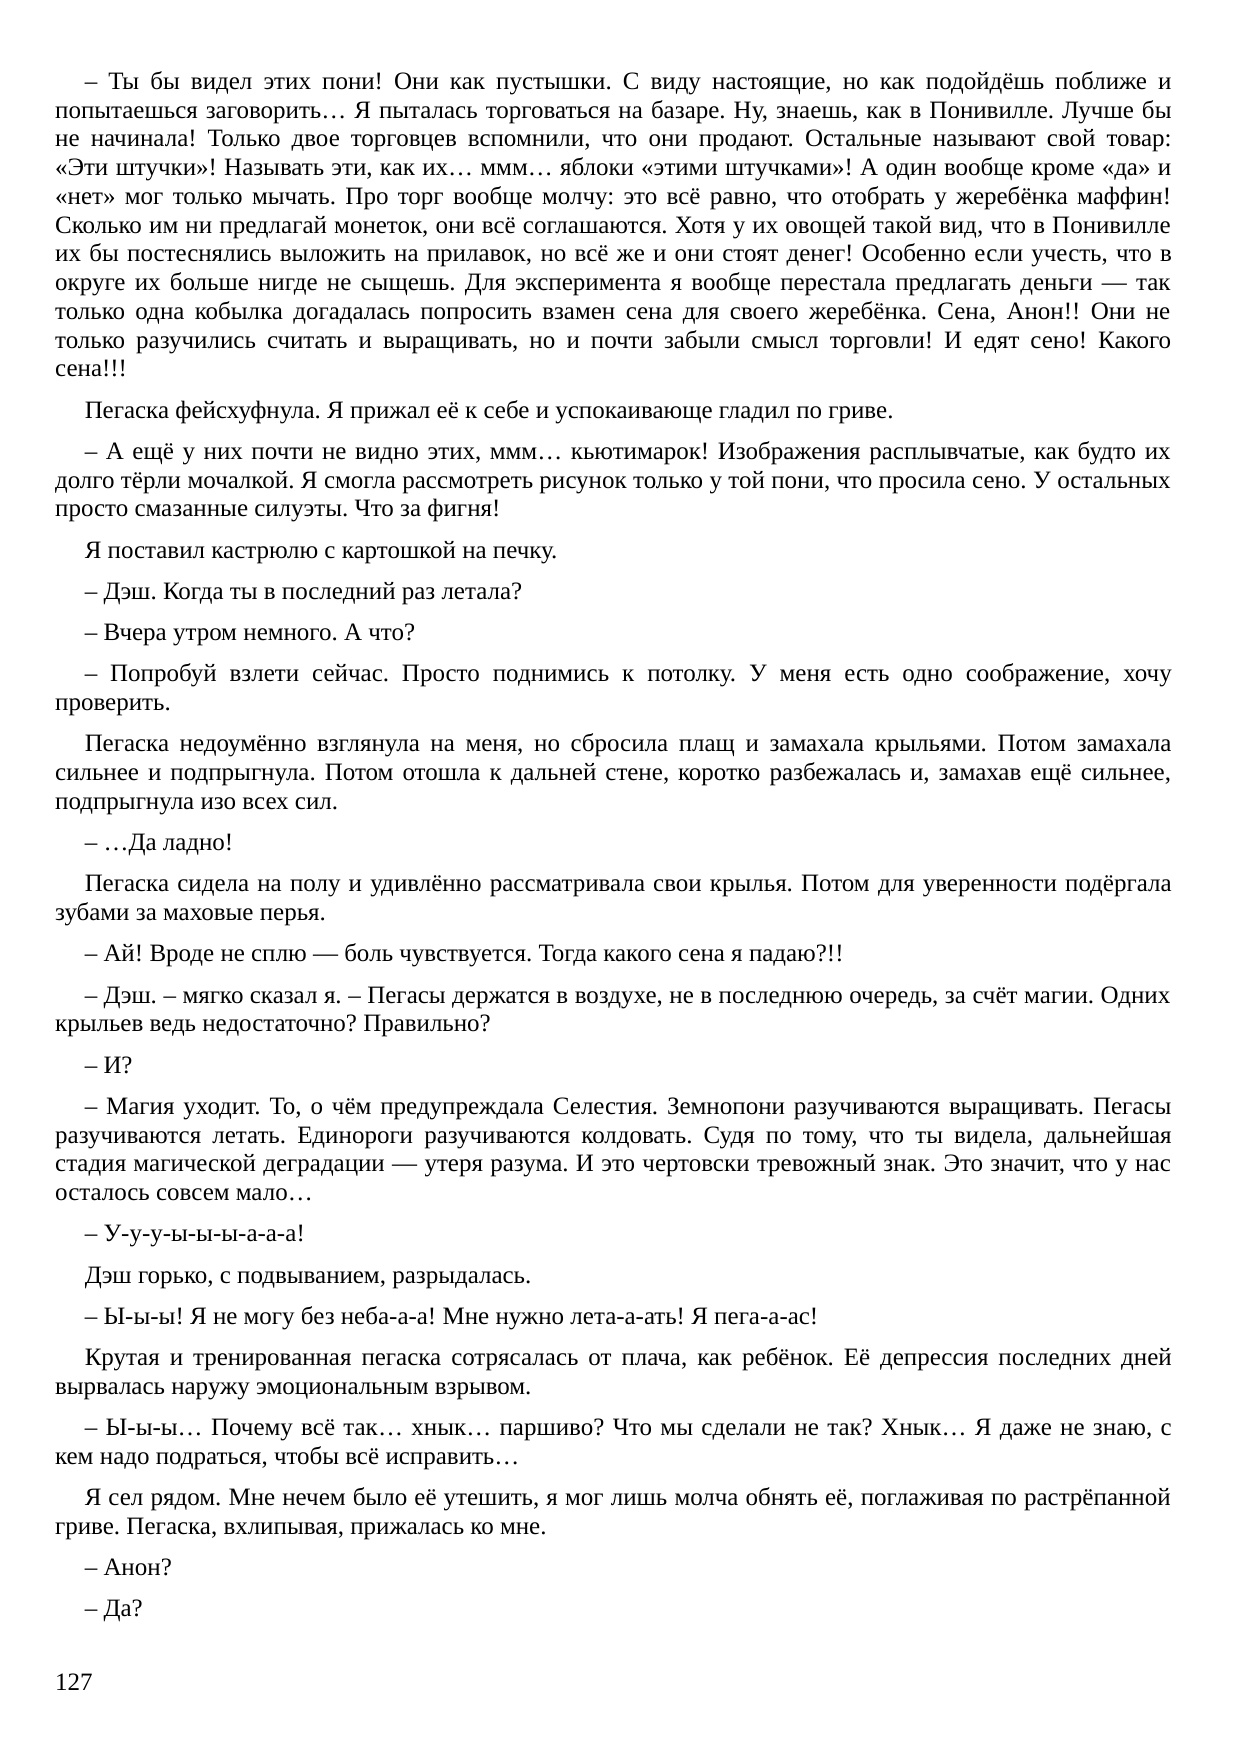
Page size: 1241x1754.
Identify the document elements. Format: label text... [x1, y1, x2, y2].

text – Дэш. – мягко сказал я. – Пегасы держатся в воздухе, не в последнюю очередь, за счёт магии. Одних крыльев ведь недостаточно? Правильно? [55, 980, 1173, 1037]
text – У-у-у-ы-ы-ы-а-а-а! [55, 1218, 1173, 1247]
text Крутая и тренированная пегаска сотрясалась от плача, как ребёнок. Её депрессия последних дней вырвалась наружу эмоциональным взрывом. [55, 1342, 1173, 1400]
text – Ы-ы-ы! Я не могу без неба-а-а! Мне нужно лета-а-ать! Я пега-а-ас! [55, 1301, 1173, 1330]
text – Вчера утром немного. А что? [55, 617, 1173, 646]
text Пегаска фейсхуфнула. Я прижал её к себе и успокаивающе гладил по гриве. [55, 395, 1173, 423]
text – Да? [55, 1593, 1173, 1622]
text – Ы-ы-ы… Почему всё так… хнык… паршиво? Что мы сделали не так? Хнык… Я даже не знаю, с кем надо подраться, чтобы всё исправить… [55, 1412, 1173, 1470]
text Дэш горько, с подвыванием, разрыдалась. [55, 1260, 1173, 1288]
text Я поставил кастрюлю с картошкой на печку. [55, 535, 1173, 563]
text – Дэш. Когда ты в последний раз летала? [55, 576, 1173, 605]
text Пегаска недоумённо взглянула на меня, но сбросила плащ и замахала крыльями. Потом замахала сильнее и подпрыгнула. Потом отошла к дальней стене, коротко разбежалась и, замахав ещё сильнее, подпрыгнула изо всех сил. [55, 728, 1173, 815]
text – Ай! Вроде не сплю — боль чувствуется. Тогда какого сена я падаю?!! [55, 938, 1173, 967]
text – Магия уходит. То, о чём предупреждала Селестия. Земнопони разучиваются выращивать. Пегасы разучиваются летать. Единороги разучиваются колдовать. Судя по тому, что ты видела, дальнейшая стадия магической деградации — утеря разума. И это чертовски тревожный знак. Это значит, что у нас осталось совсем мало… [55, 1091, 1173, 1206]
text Я сел рядом. Мне нечем было её утешить, я мог лишь молча обнять её, поглаживая по растрёпанной гриве. Пегаска, вхлипывая, прижалась ко мне. [55, 1482, 1173, 1540]
text – Попробуй взлети сейчас. Просто поднимись к потолку. У меня есть одно соображение, хочу проверить. [55, 658, 1173, 716]
text Пегаска сидела на полу и удивлённо рассматривала свои крылья. Потом для уверенности подёргала зубами за маховые перья. [55, 868, 1173, 926]
text – Ты бы видел этих пони! Они как пустышки. С виду настоящие, но как подойдёшь поближе и попытаешься заговорить… Я пыталась торговаться на базаре. Ну, знаешь, как в Понивилле. Лучше бы не начинала! Только двое торговцев вспомнили, что они продают. Остальные называют свой товар: «Эти штучки»! Называть эти, как их… ммм… яблоки «этими штучками»! А один вообще кроме «да» и «нет» мог только мычать. Про торг вообще молчу: это всё равно, что отобрать у жеребёнка маффин! Сколько им ни предлагай монеток, они всё соглашаются. Хотя у их овощей такой вид, что в Понивилле их бы постеснялись выложить на прилавок, но всё же и они стоят денег! Особенно если учесть, что в округе их больше нигде не сыщешь. Для эксперимента я вообще перестала предлагать деньги — так только одна кобылка догадалась попросить взамен сена для своего жеребёнка. Сена, Анон!! Они не только разучились считать и выращивать, но и почти забыли смысл торговли! И едят сено! Какого сена!!! [55, 66, 1173, 382]
text – А ещё у них почти не видно этих, ммм… кьютимарок! Изображения расплывчатые, как будто их долго тёрли мочалкой. Я смогла рассмотреть рисунок только у той пони, что просила сено. У остальных просто смазанные силуэты. Что за фигня! [55, 436, 1173, 522]
text – …Да ладно! [55, 827, 1173, 856]
text – И? [55, 1050, 1173, 1078]
text – Анон? [55, 1552, 1173, 1581]
